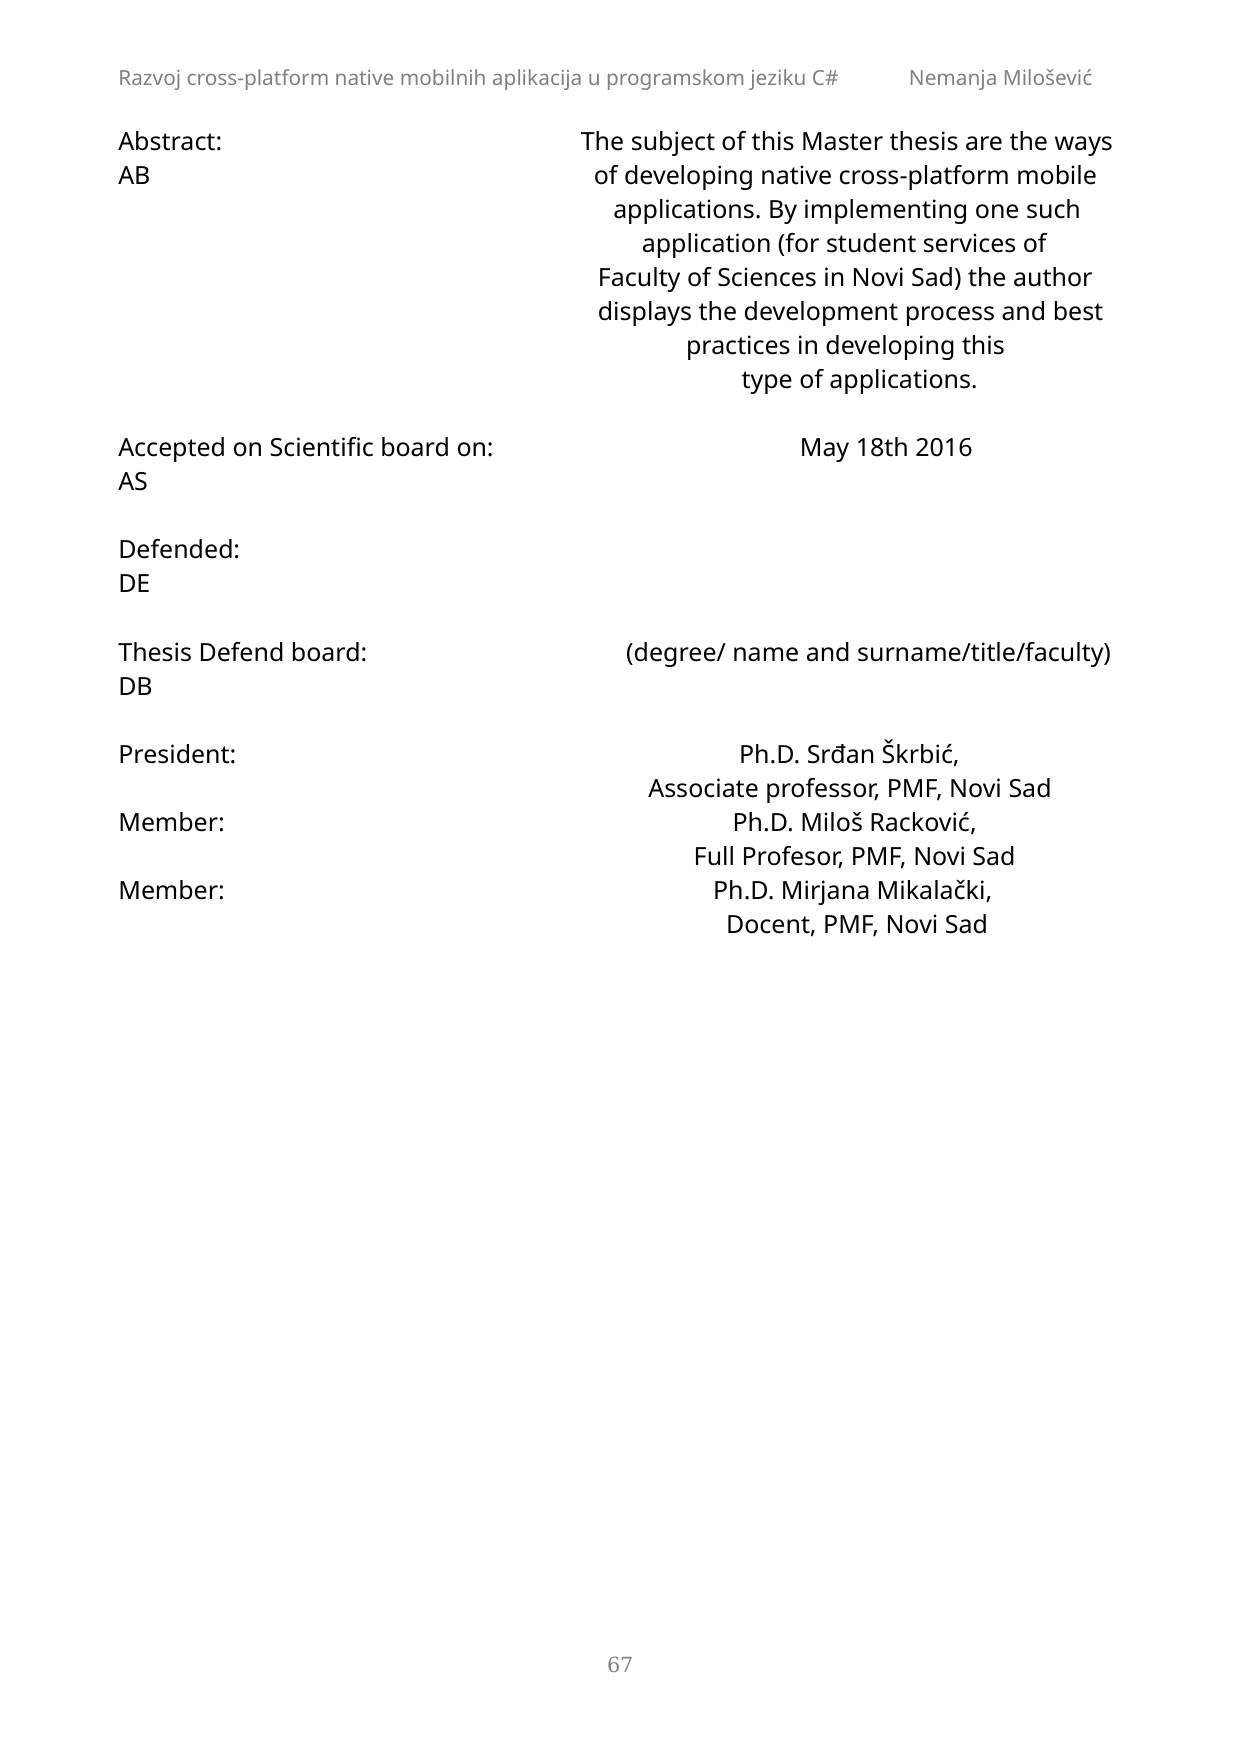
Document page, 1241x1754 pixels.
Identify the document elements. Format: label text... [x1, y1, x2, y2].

text AS [118, 464, 1122, 498]
text Abstract: The subject of this Master thesis are the ways AB of developing native cross-platform mobile applications. By implementing one such application (for student services of Faculty of Sciences in Novi Sad) the author displays the development process and best practices in developing this type of applications. [118, 123, 1122, 396]
text Member: Ph.D. Mirjana Mikalački, [118, 873, 1122, 907]
text President: Ph.D. Srđan Škrbić, [118, 736, 1122, 771]
text Full Profesor, PMF, Novi Sad [118, 839, 1122, 873]
text DB [118, 668, 1122, 702]
text Accepted on Scientific board on: May 18th 2016 [118, 430, 1122, 464]
text Member: Ph.D. Miloš Racković, [118, 804, 1122, 839]
text Docent, PMF, Novi Sad [118, 907, 1122, 941]
text Associate professor, PMF, Novi Sad [118, 771, 1122, 804]
text Thesis Defend board: (degree/ name and surname/title/faculty) [118, 634, 1122, 668]
text DE [118, 566, 1122, 600]
text Defended: [118, 532, 1122, 566]
